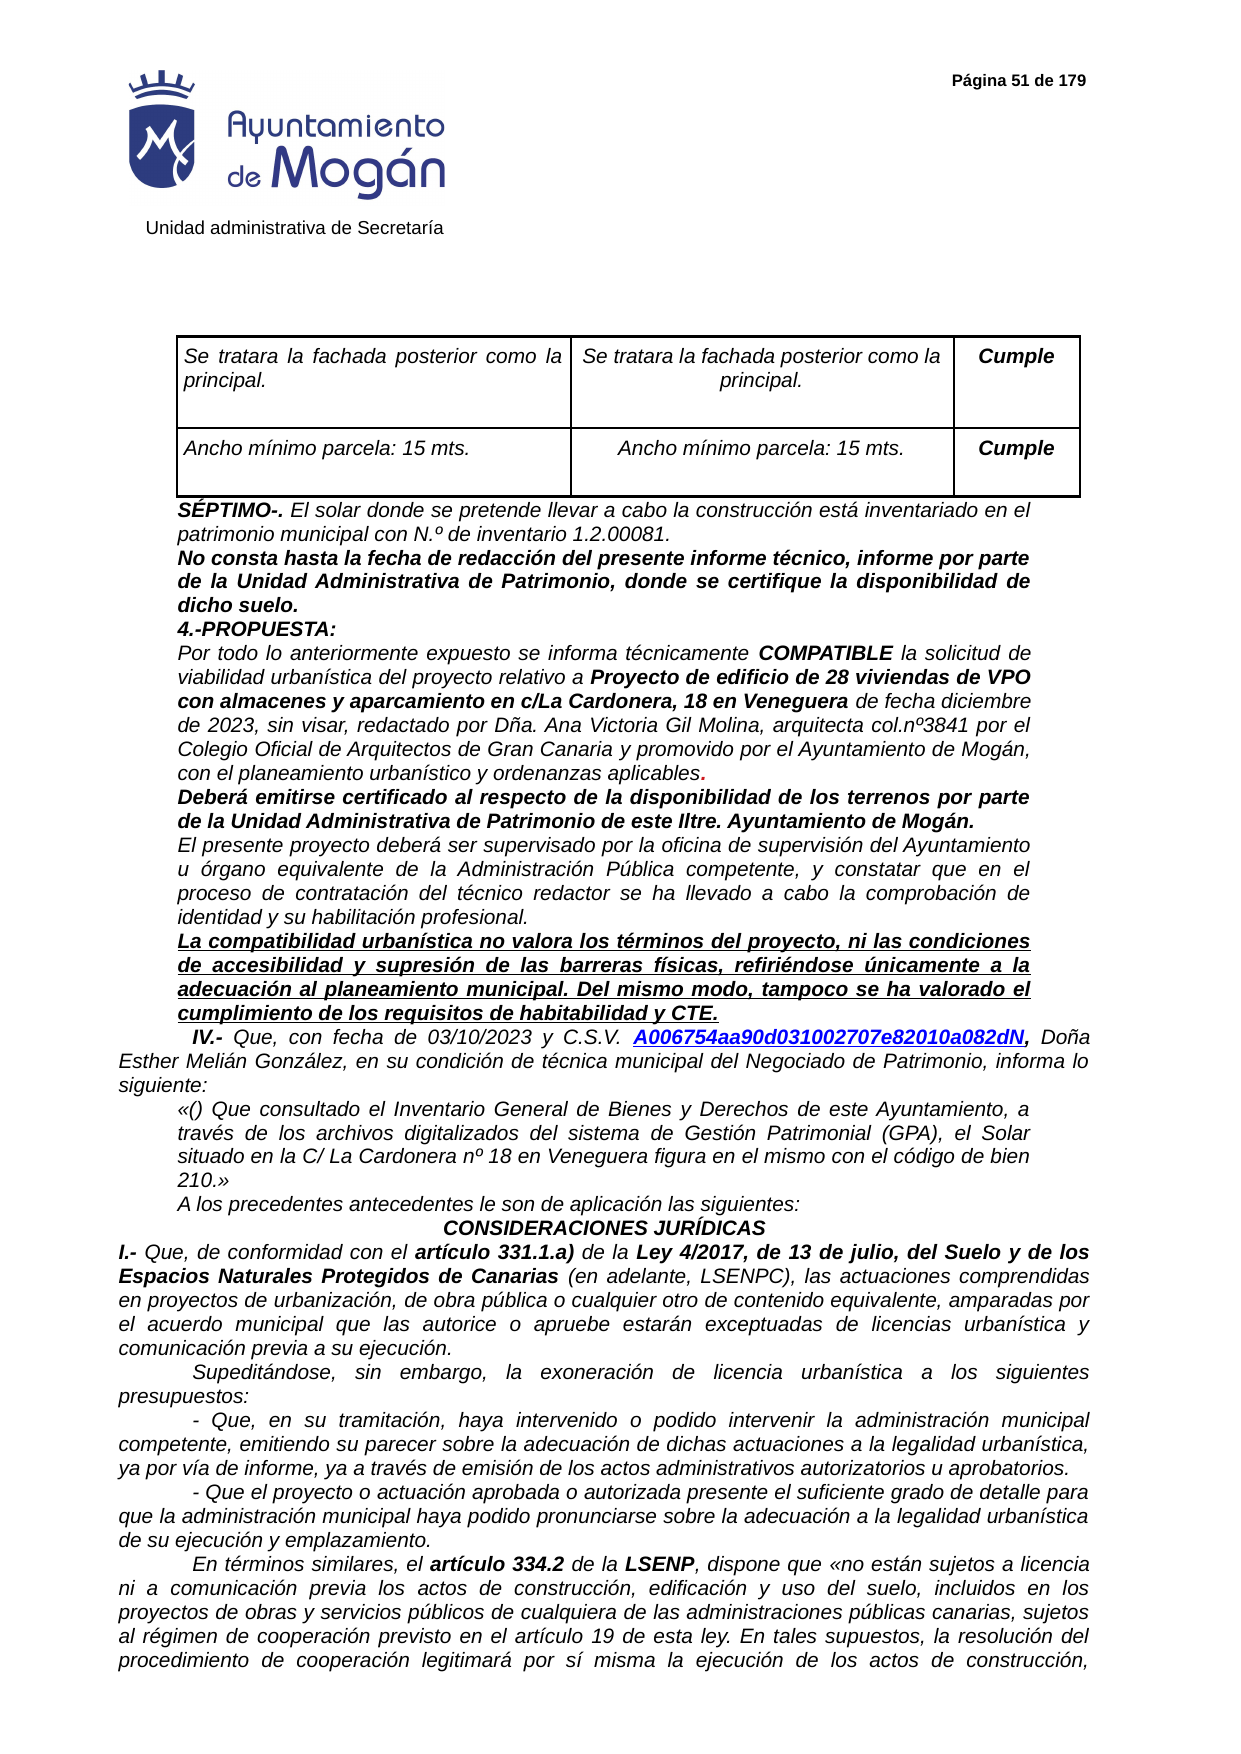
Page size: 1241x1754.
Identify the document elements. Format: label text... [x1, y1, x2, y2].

text - Que el proyecto o actuación aprobada o autorizada presente el suficiente grado de detalle para que la administración municipal haya podido pronunciarse sobre la adecuación a la legalidad urbanística de su ejecución y emplazamiento. [118, 1480, 1092, 1552]
text Deberá emitirse certificado al respecto de la disponibilidad de los terrenos por parte de la Unidad Administrativa de Patrimonio de este Iltre. Ayuntamiento de Mogán. [177, 785, 1033, 833]
text «() Que consultado el Inventario General de Bienes y Derechos de este Ayuntamiento, a través de los archivos digitalizados del sistema de Gestión Patrimonial (GPA), el Solar situado en la C/ La Cardonera nº 18 en Veneguera figura en el mismo con el código de bien 210.» [177, 1096, 1033, 1192]
text I.- Que, de conformidad con el artículo 331.1.a) de la Ley 4/2017, de 13 de julio, del Suelo y de los Espacios Naturales Protegidos de Canarias (en adelante, LSENPC), las actuaciones comprendidas en proyectos de urbanización, de obra pública o cualquier otro de contenido equivalente, amparadas por el acuerdo municipal que las autorice o apruebe estarán exceptuadas de licencias urbanística y comunicación previa a su ejecución. [118, 1240, 1092, 1360]
text 4.-PROPUESTA: [177, 617, 1033, 641]
text SÉPTIMO-. El solar donde se pretende llevar a cabo la construcción está inventariado en el patrimonio municipal con N.º de inventario 1.2.00081. [177, 498, 1033, 545]
text A los precedentes antecedentes le son de aplicación las siguientes: [177, 1192, 1033, 1216]
text - Que, en su tramitación, haya intervenido o podido intervenir la administración municipal competente, emitiendo su parecer sobre la adecuación de dichas actuaciones a la legalidad urbanística, ya por vía de informe, ya a través de emisión de los actos administrativos autorizatorios u aprobatorios. [118, 1408, 1092, 1480]
text En términos similares, el artículo 334.2 de la LSENP, dispone que «no están sujetos a licencia ni a comunicación previa los actos de construcción, edificación y uso del suelo, incluidos en los proyectos de obras y servicios públicos de cualquiera de las administraciones públicas canarias, sujetos al régimen de cooperación previsto en el artículo 19 de esta ley. En tales supuestos, la resolución del procedimiento de cooperación legitimará por sí misma la ejecución de los actos de construcción, [118, 1552, 1092, 1671]
text CONSIDERACIONES JURÍDICAS [118, 1216, 1092, 1240]
text El presente proyecto deberá ser supervisado por la oficina de supervisión del Ayuntamiento u órgano equivalente de la Administración Pública competente, y constatar que en el proceso de contratación del técnico redactor se ha llevado a cabo la comprobación de identidad y su habilitación profesional. [177, 833, 1033, 929]
text Supeditándose, sin embargo, la exoneración de licencia urbanística a los siguientes presupuestos: [118, 1360, 1092, 1408]
text La compatibilidad urbanística no valora los términos del proyecto, ni las condiciones de accesibilidad y supresión de las barreras físicas, refiriéndose únicamente a la adecuación al planeamiento municipal. Del mismo modo, tampoco se ha valorado el cumplimiento de los requisitos de habitabilidad y CTE. [177, 929, 1033, 1024]
text No consta hasta la fecha de redacción del presente informe técnico, informe por parte de la Unidad Administrativa de Patrimonio, donde se certifique la disponibilidad de dicho suelo. [177, 545, 1033, 617]
text IV.- Que, con fecha de 03/10/2023 y C.S.V. A006754aa90d031002707e82010a082dN, Doña Esther Melián González, en su condición de técnica municipal del Negociado de Patrimonio, informa lo siguiente: [118, 1024, 1092, 1096]
table_cell Cumple [955, 429, 1079, 495]
table_cell Cumple [955, 338, 1079, 427]
text Por todo lo anteriormente expuesto se informa técnicamente COMPATIBLE la solicitud de viabilidad urbanística del proyecto relativo a Proyecto de edificio de 28 viviendas de VPO con almacenes y aparcamiento en c/La Cardonera, 18 en Veneguera de fecha diciembre de 2023, sin visar, redactado por Dña. Ana Victoria Gil Molina, arquitecta col.nº3841 por el Colegio Oficial de Arquitectos de Gran Canaria y promovido por el Ayuntamiento de Mogán, con el planeamiento urbanístico y ordenanzas aplicables. [177, 641, 1033, 785]
picture [128, 70, 445, 206]
table_cell Ancho mínimo parcela: 15 mts. [572, 429, 953, 495]
table_cell Ancho mínimo parcela: 15 mts. [178, 429, 570, 495]
table_cell Se tratara la fachada posterior como la principal. [178, 338, 570, 427]
table_cell Se tratara la fachada posterior como la principal. [572, 338, 953, 427]
